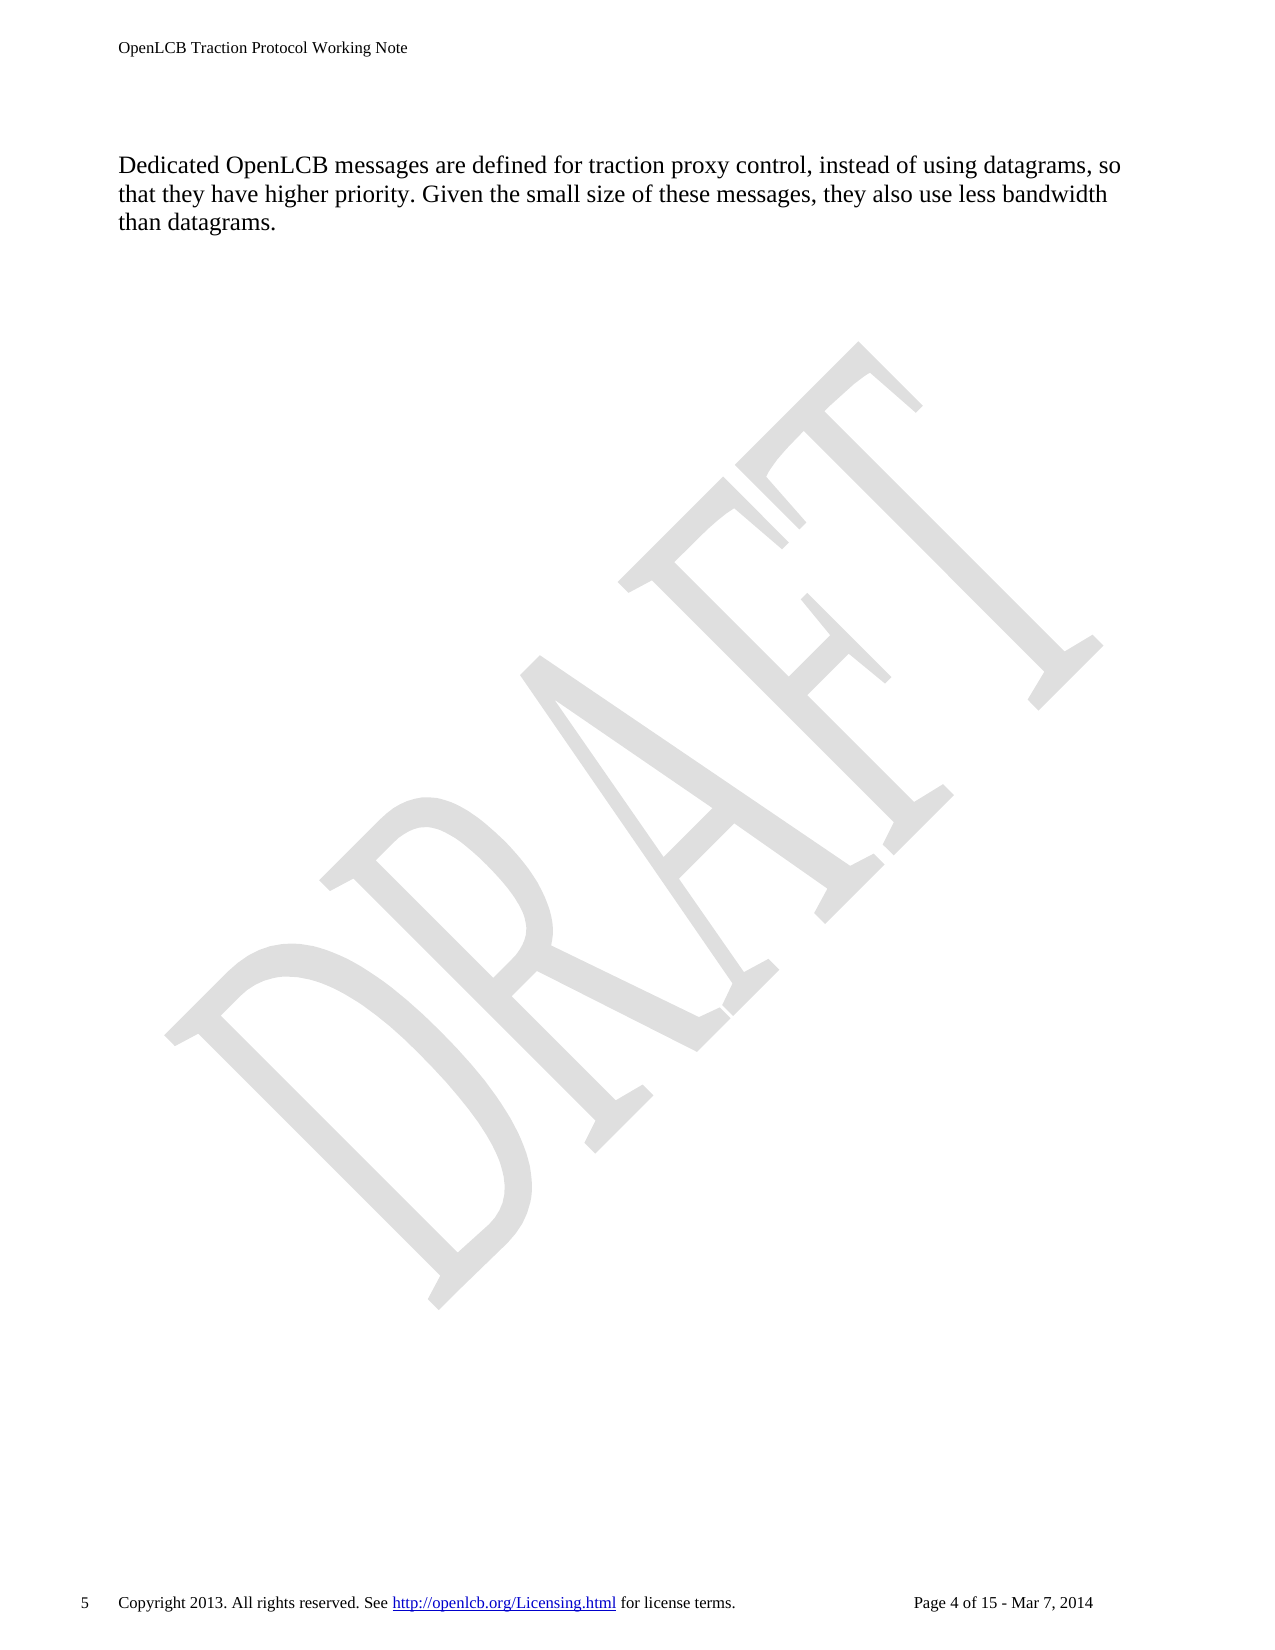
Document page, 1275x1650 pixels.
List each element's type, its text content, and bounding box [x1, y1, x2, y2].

text Dedicated OpenLCB messages are defined for traction proxy control, instead of using datagrams, so that they have higher priority. Given the small size of these messages, they also use less bandwidth than datagrams. [118, 150, 1157, 236]
